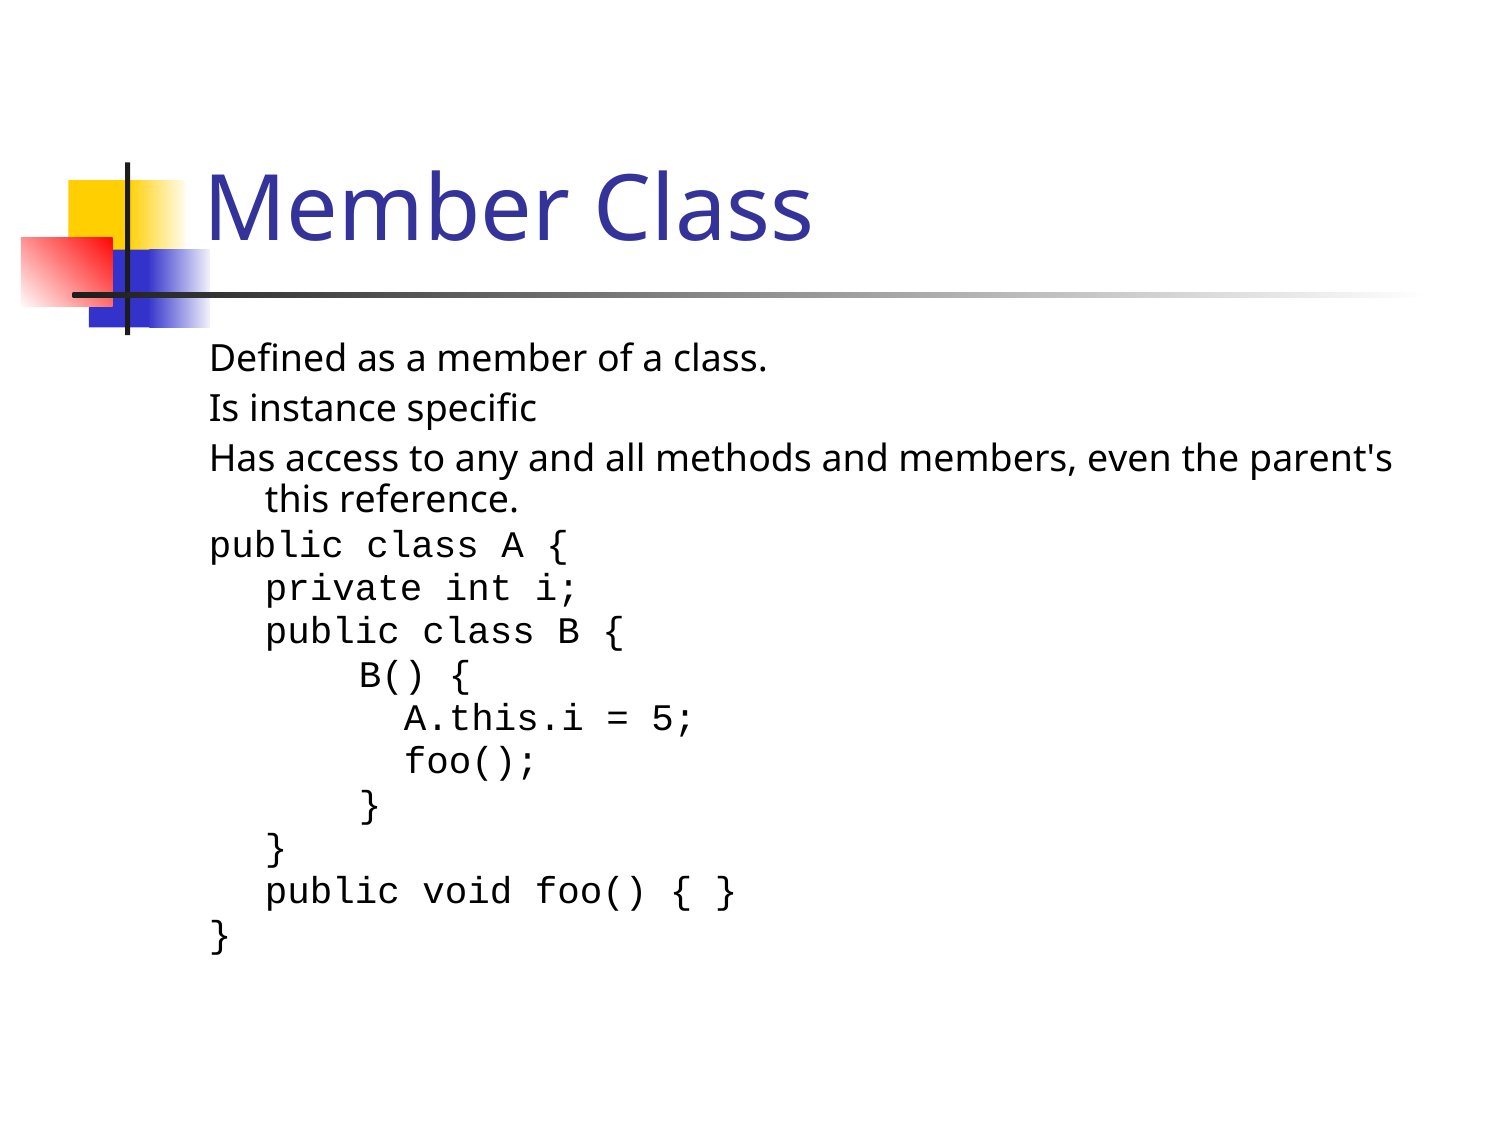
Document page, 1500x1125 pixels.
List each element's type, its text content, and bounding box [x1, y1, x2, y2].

title Member Class [188, 35, 1468, 276]
list Defined as a member of a class. Is instance specific Has access to any and all methods and members, even the parent's this reference. public class A { private int i; public class B { B() { A.this.i = 5; foo(); } } public void foo() { } } [193, 331, 1469, 1065]
